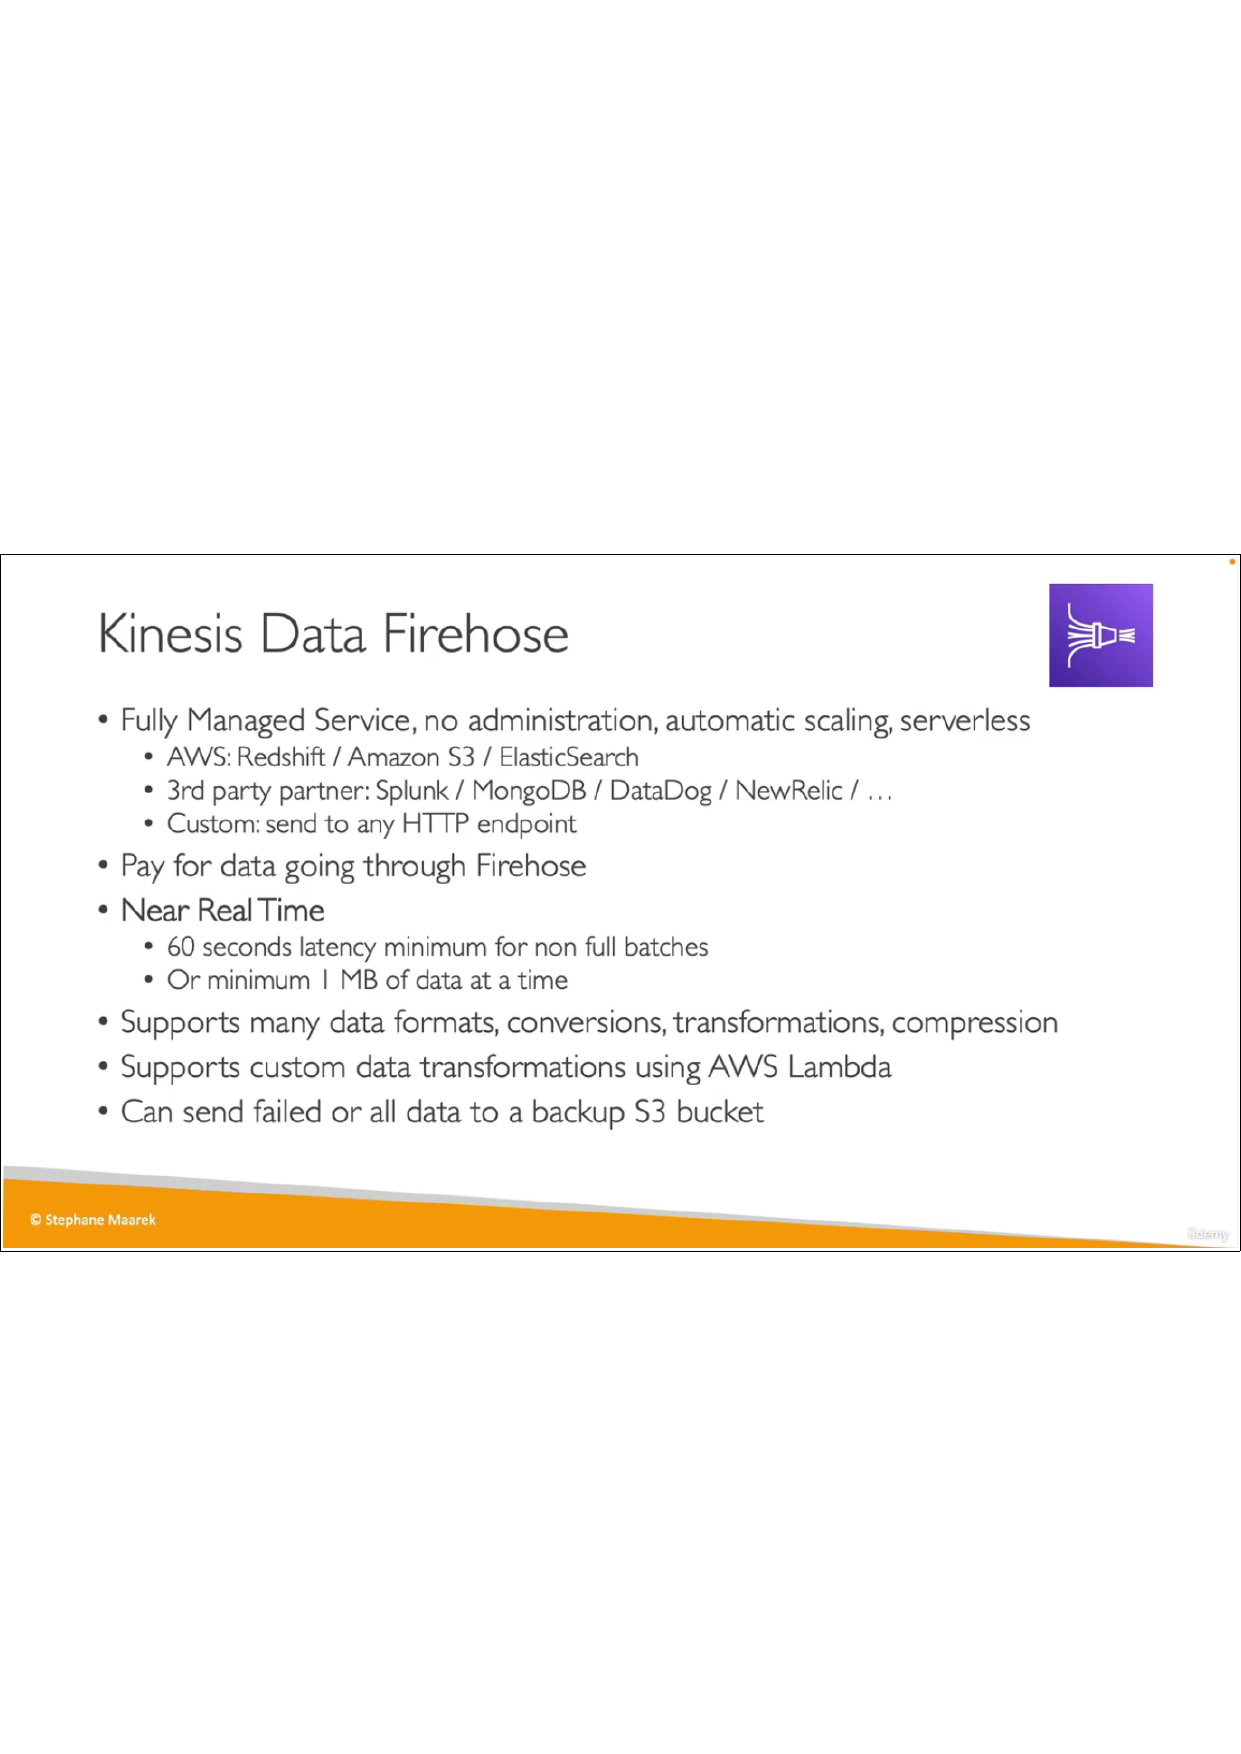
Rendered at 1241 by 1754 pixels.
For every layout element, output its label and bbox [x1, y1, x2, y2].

picture [3, 557, 1238, 1248]
